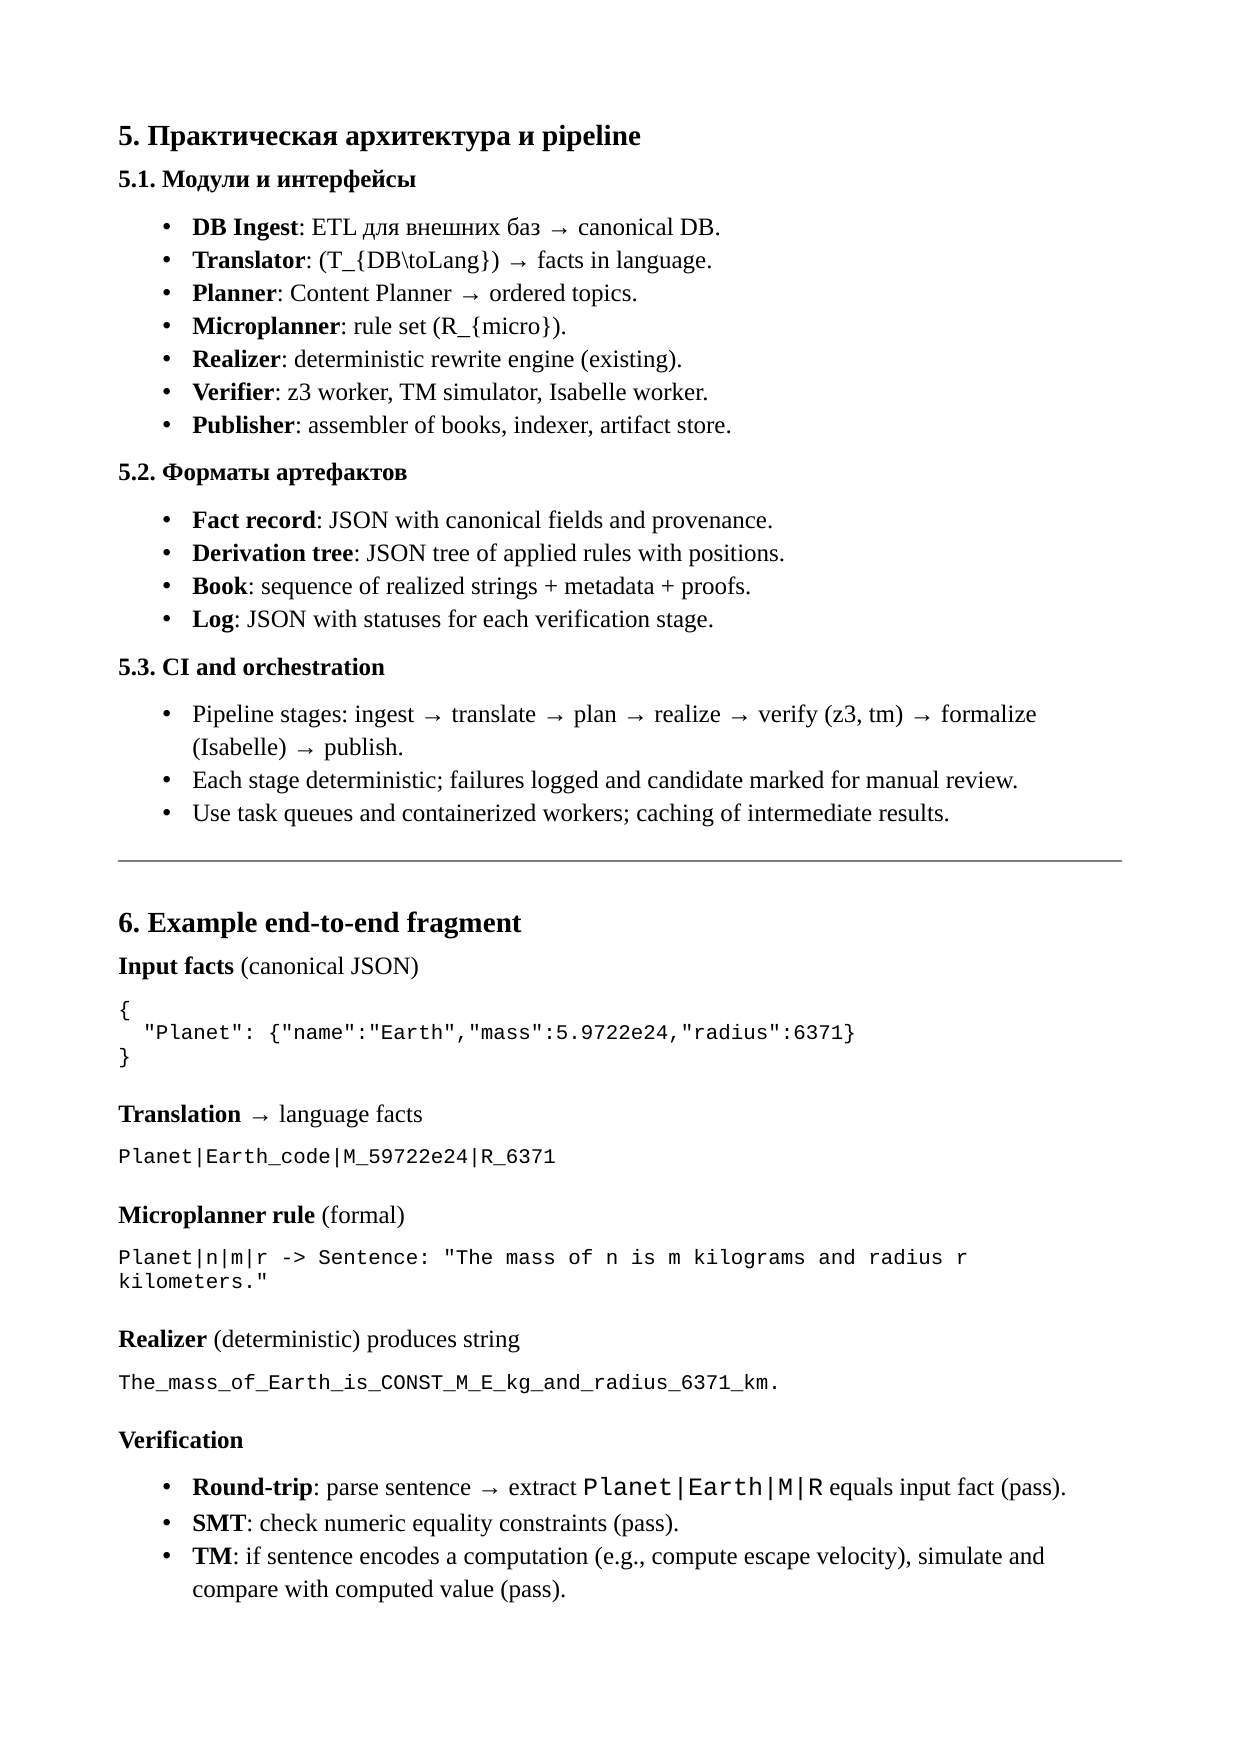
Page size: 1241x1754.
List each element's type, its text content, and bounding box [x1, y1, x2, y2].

subtitle 6. Example end‑to‑end fragment [118, 905, 1122, 938]
text 5.1. Модули и интерфейсы [118, 164, 1122, 193]
text 5.3. CI and orchestration [118, 652, 1122, 681]
list Verifier: z3 worker, TM simulator, Isabelle worker. [162, 377, 1122, 406]
subtitle 5. Практическая архитектура и pipeline [118, 118, 1122, 152]
text { [118, 998, 1122, 1022]
text Translation → language facts [118, 1099, 1122, 1128]
text Planet|n|m|r -> Sentence: "The mass of n is m kilograms and radius r kilometers." [118, 1247, 1122, 1294]
list DB Ingest: ETL для внешних баз → canonical DB. [162, 212, 1122, 241]
text Microplanner rule (formal) [118, 1200, 1122, 1228]
text "Planet": {"name":"Earth","mass":5.9722e24,"radius":6371} [118, 1022, 1122, 1046]
list Translator: (T_{DB\toLang}) → facts in language. [162, 245, 1122, 273]
text Input facts (canonical JSON) [118, 951, 1122, 980]
list Pipeline stages: ingest → translate → plan → realize → verify (z3, tm) → formalize (Isabelle) → publish. [162, 699, 1122, 761]
list Planner: Content Planner → ordered topics. [162, 278, 1122, 307]
list Realizer: deterministic rewrite engine (existing). [162, 344, 1122, 373]
list Publisher: assembler of books, indexer, artifact store. [162, 410, 1122, 439]
text Planet|Earth_code|M_59722e24|R_6371 [118, 1147, 1122, 1170]
list Book: sequence of realized strings + metadata + proofs. [162, 571, 1122, 600]
list Use task queues and containerized workers; caching of intermediate results. [162, 798, 1122, 827]
list Each stage deterministic; failures logged and candidate marked for manual review. [162, 765, 1122, 794]
text Verification [118, 1425, 1122, 1453]
list Microplanner: rule set (R_{micro}). [162, 311, 1122, 339]
text The_mass_of_Earth_is_CONST_M_E_kg_and_radius_6371_km. [118, 1372, 1122, 1395]
text 5.2. Форматы артефактов [118, 457, 1122, 486]
list Log: JSON with statuses for each verification stage. [162, 604, 1122, 633]
text Realizer (deterministic) produces string [118, 1324, 1122, 1353]
list Round‑trip: parse sentence → extract Planet|Earth|M|R equals input fact (pass). [162, 1472, 1122, 1503]
text } [118, 1046, 1122, 1069]
list Derivation tree: JSON tree of applied rules with positions. [162, 538, 1122, 567]
list TM: if sentence encodes a computation (e.g., compute escape velocity), simulate and compare with computed value (pass). [162, 1541, 1122, 1603]
list Fact record: JSON with canonical fields and provenance. [162, 505, 1122, 534]
list SMT: check numeric equality constraints (pass). [162, 1508, 1122, 1537]
